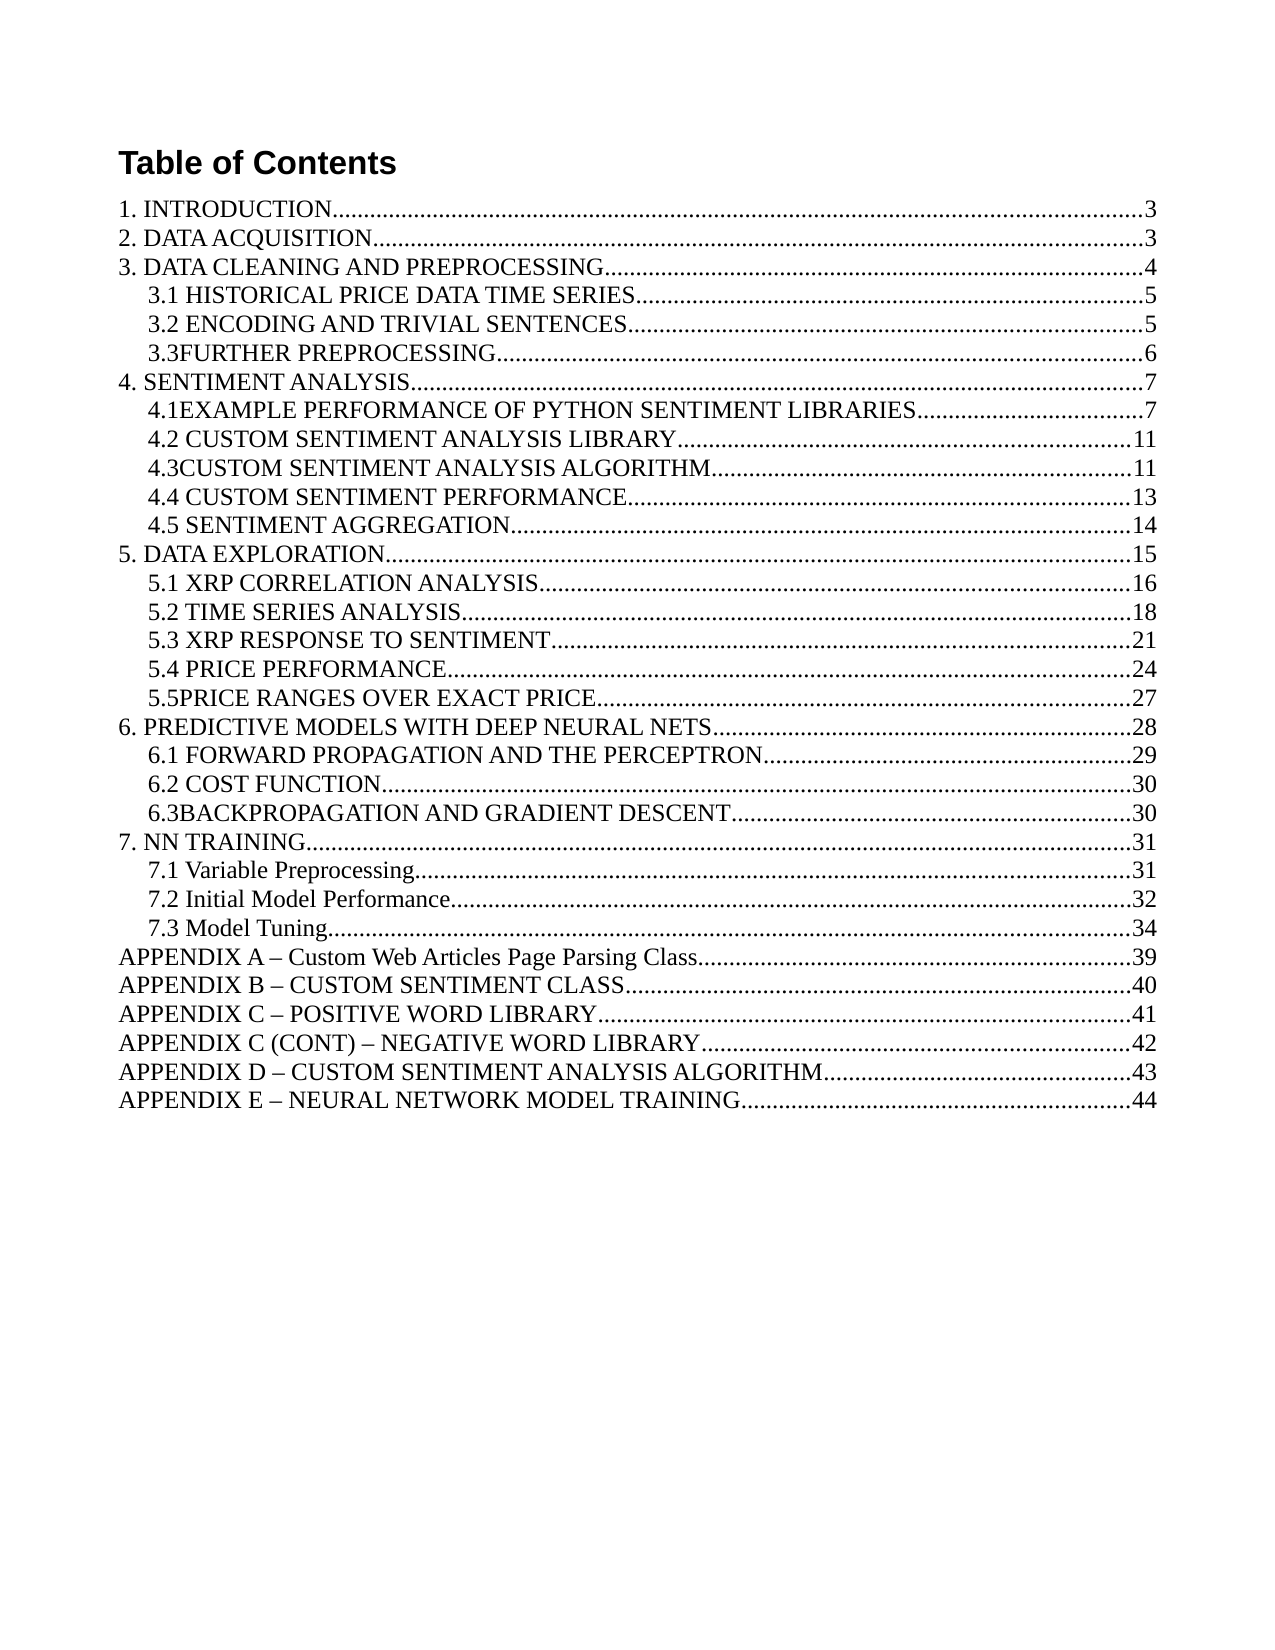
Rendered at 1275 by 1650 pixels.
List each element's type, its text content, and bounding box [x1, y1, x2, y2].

text 3.3FURTHER PREPROCESSING 6 [148, 338, 1157, 367]
text 7. NN TRAINING 31 [118, 827, 1157, 855]
text 4.3CUSTOM SENTIMENT ANALYSIS ALGORITHM 11 [148, 453, 1157, 482]
text 6.3BACKPROPAGATION AND GRADIENT DESCENT 30 [148, 798, 1157, 827]
text 4.2 CUSTOM SENTIMENT ANALYSIS LIBRARY 11 [148, 424, 1157, 453]
text 7.3 Model Tuning 34 [148, 913, 1157, 942]
text 4.5 SENTIMENT AGGREGATION 14 [148, 510, 1157, 539]
text 5.4 PRICE PERFORMANCE 24 [148, 654, 1157, 683]
text APPENDIX A – Custom Web Articles Page Parsing Class 39 [118, 942, 1157, 970]
text APPENDIX C (CONT) – NEGATIVE WORD LIBRARY 42 [118, 1028, 1157, 1057]
text 4.4 CUSTOM SENTIMENT PERFORMANCE 13 [148, 482, 1157, 510]
text 7.1 Variable Preprocessing 31 [148, 855, 1157, 884]
text 3.2 ENCODING AND TRIVIAL SENTENCES 5 [148, 309, 1157, 338]
text 5.1 XRP CORRELATION ANALYSIS 16 [148, 568, 1157, 597]
text 3. DATA CLEANING AND PREPROCESSING 4 [118, 252, 1157, 280]
text 4.1EXAMPLE PERFORMANCE OF PYTHON SENTIMENT LIBRARIES 7 [148, 395, 1157, 424]
text 1. INTRODUCTION 3 [118, 194, 1157, 223]
text 5.5PRICE RANGES OVER EXACT PRICE 27 [148, 683, 1157, 712]
text 5.2 TIME SERIES ANALYSIS 18 [148, 597, 1157, 625]
text 2. DATA ACQUISITION 3 [118, 223, 1157, 252]
text 4. SENTIMENT ANALYSIS 7 [118, 367, 1157, 395]
text APPENDIX D – CUSTOM SENTIMENT ANALYSIS ALGORITHM 43 [118, 1057, 1157, 1085]
text 7.2 Initial Model Performance 32 [148, 884, 1157, 913]
text APPENDIX B – CUSTOM SENTIMENT CLASS 40 [118, 970, 1157, 999]
subtitle Table of Contents [118, 143, 1157, 182]
text 6.2 COST FUNCTION 30 [148, 769, 1157, 798]
text 5.3 XRP RESPONSE TO SENTIMENT 21 [148, 625, 1157, 654]
text 6.1 FORWARD PROPAGATION AND THE PERCEPTRON 29 [148, 740, 1157, 769]
text 5. DATA EXPLORATION 15 [118, 539, 1157, 568]
text 3.1 HISTORICAL PRICE DATA TIME SERIES 5 [148, 280, 1157, 309]
text 6. PREDICTIVE MODELS WITH DEEP NEURAL NETS 28 [118, 712, 1157, 740]
text APPENDIX E – NEURAL NETWORK MODEL TRAINING 44 [118, 1085, 1157, 1114]
text APPENDIX C – POSITIVE WORD LIBRARY 41 [118, 999, 1157, 1028]
